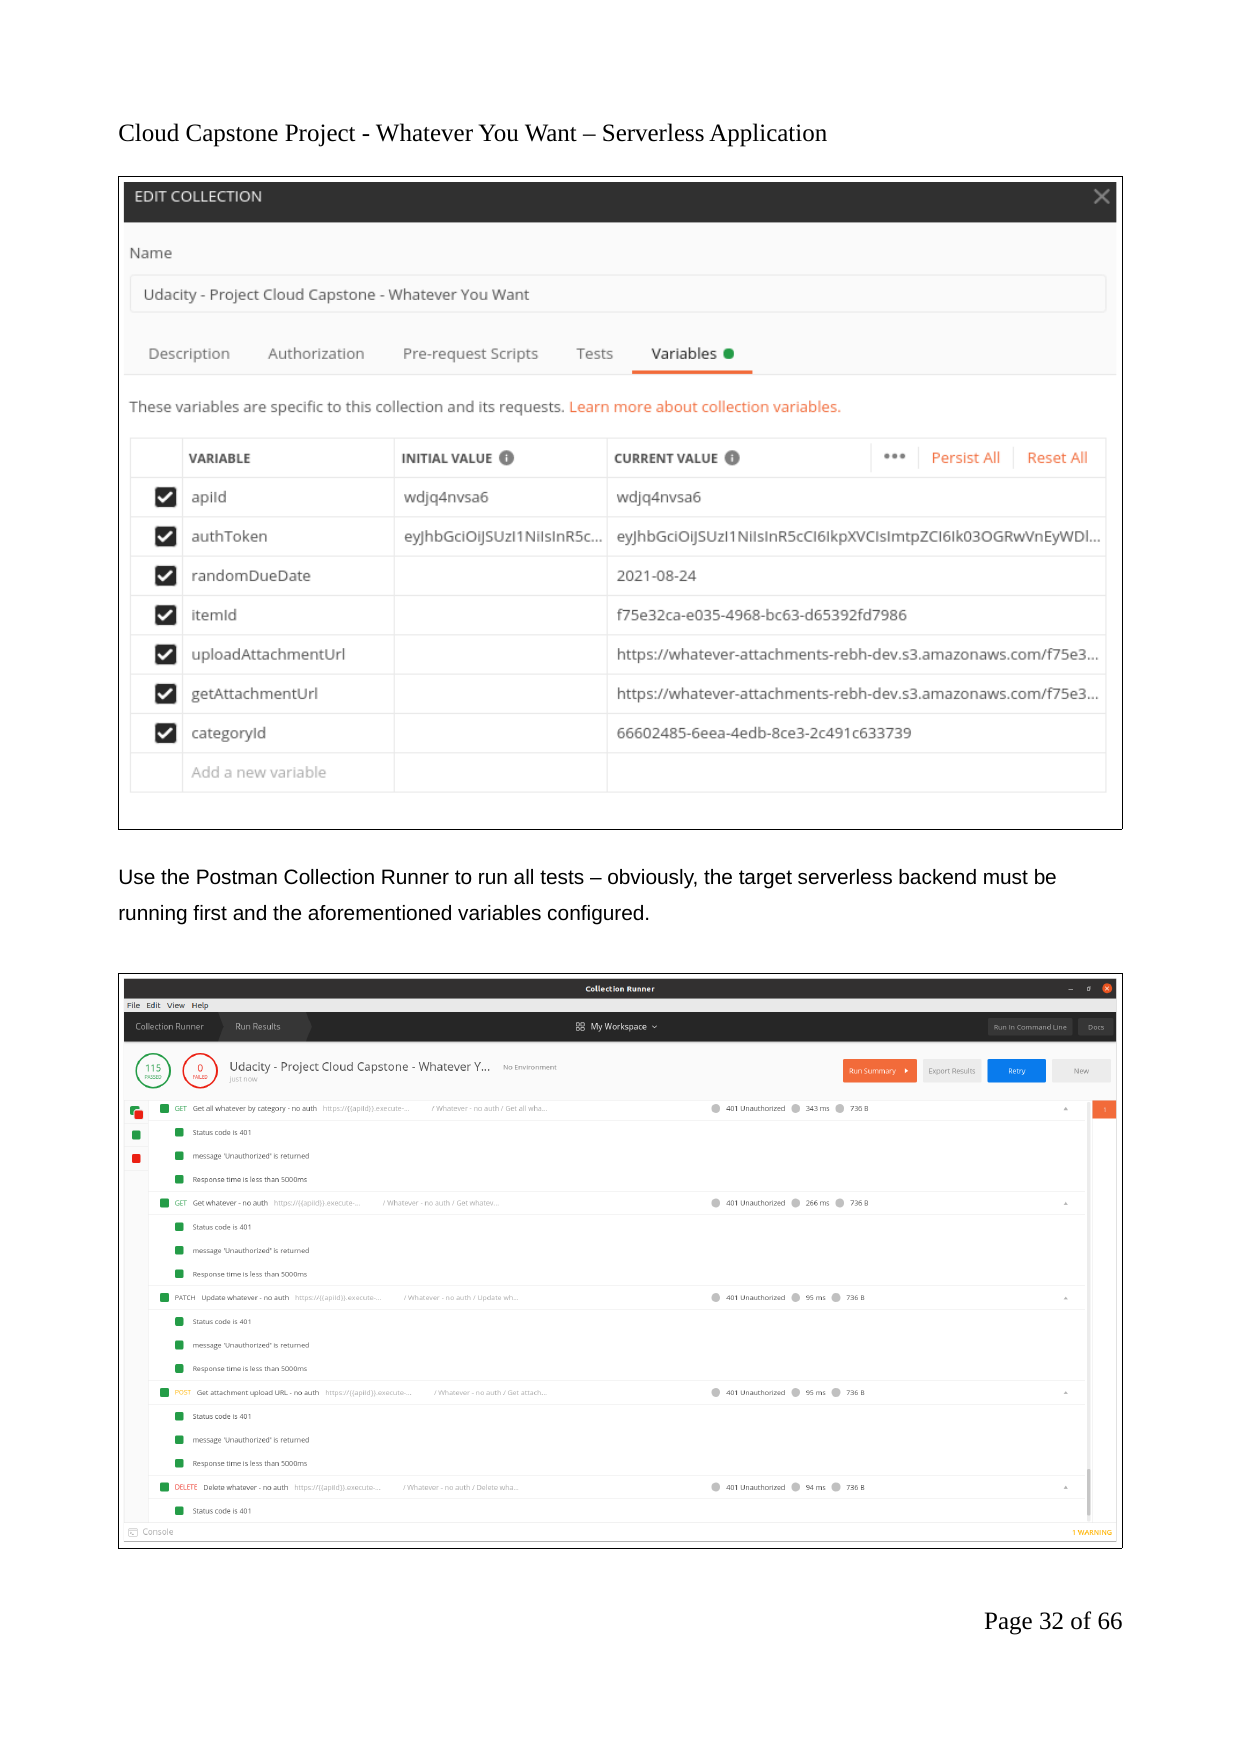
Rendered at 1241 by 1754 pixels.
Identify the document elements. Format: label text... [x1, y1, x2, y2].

table_header [119, 974, 1122, 1547]
text Use the Postman Collection Runner to run all tests – obviously, the target serverless backend must be running first and the aforementioned variables configured. [118, 865, 1122, 925]
picture [123, 978, 1117, 1542]
picture [123, 182, 1117, 824]
table_header [119, 177, 1122, 829]
